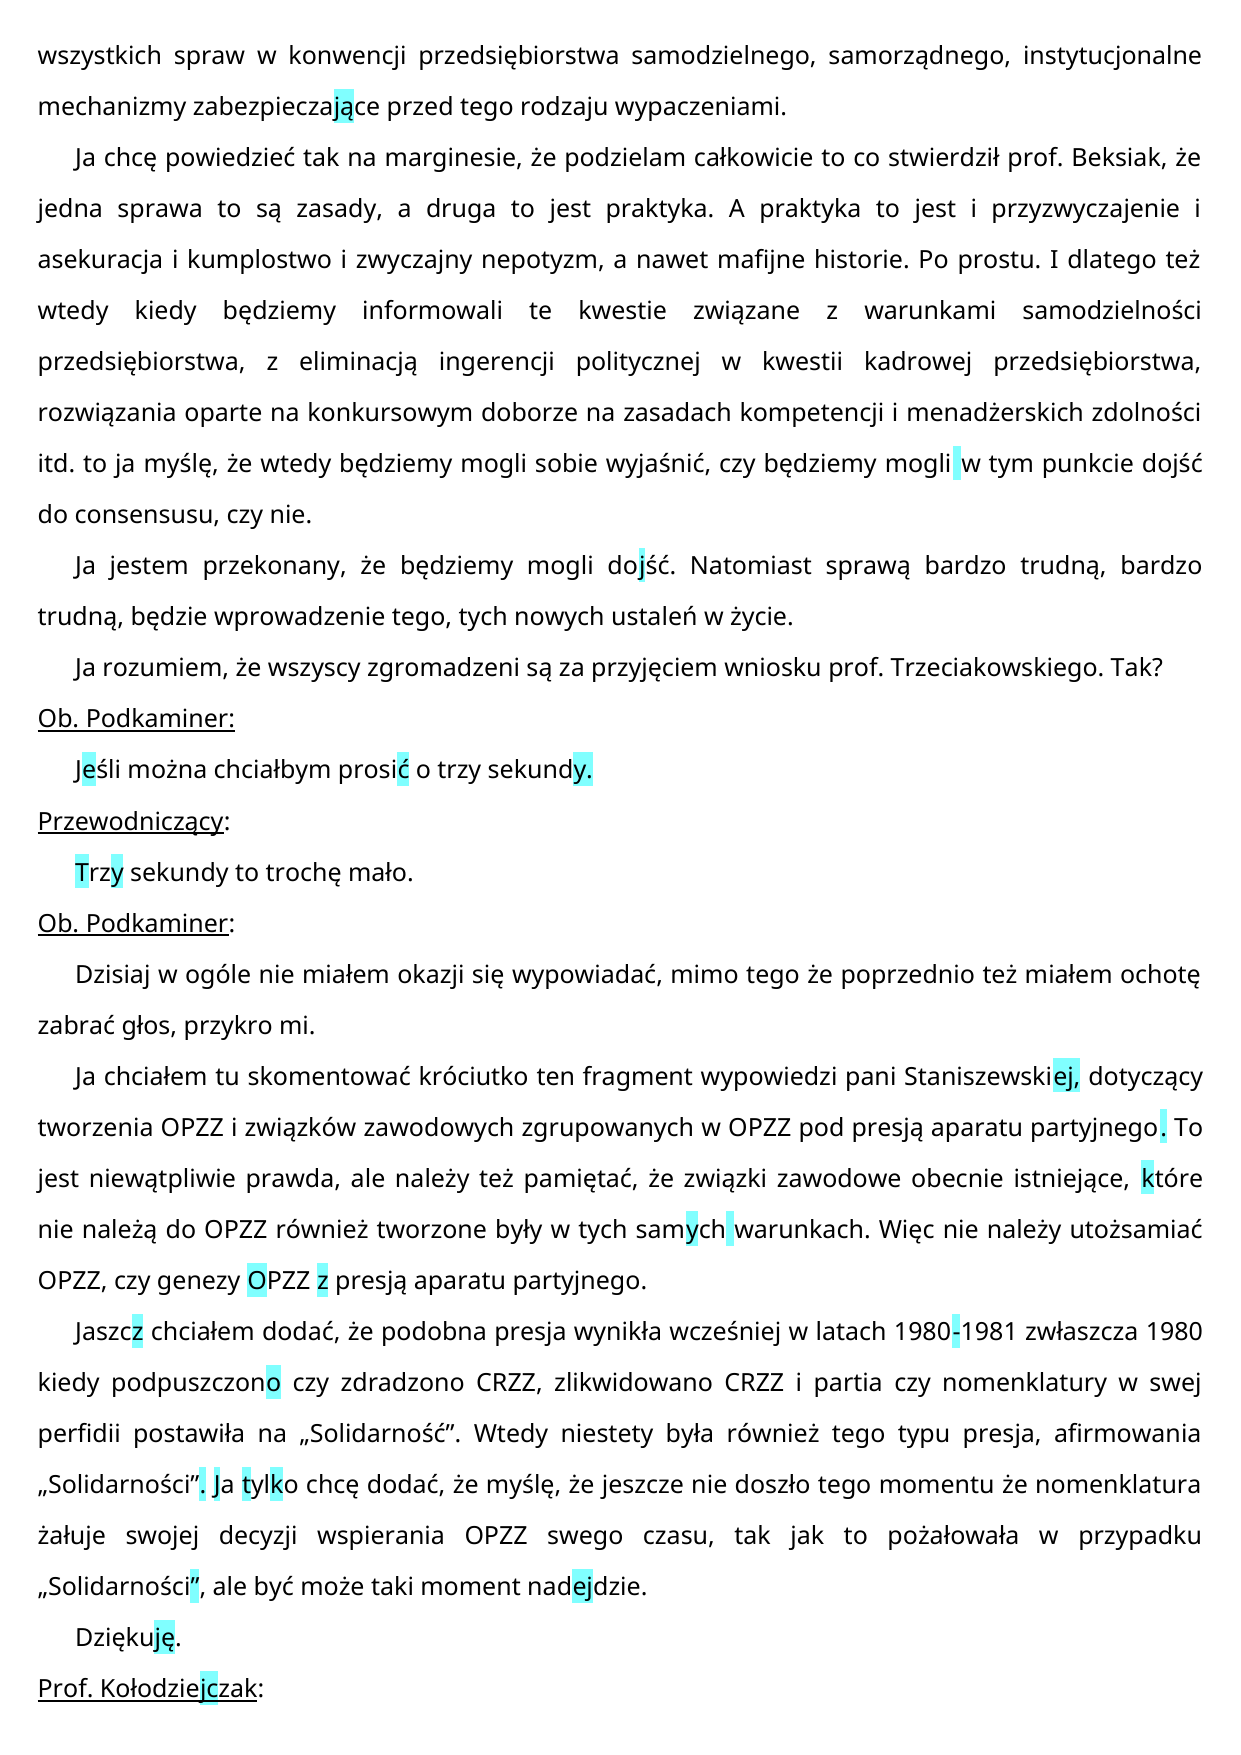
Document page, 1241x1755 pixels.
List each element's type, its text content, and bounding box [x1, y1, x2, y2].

text wszystkich spraw w konwencji przedsiębiorstwa samodzielnego, samorządnego, instytucjonalne mechanizmy zabezpieczające przed tego rodzaju wypaczeniami. [37, 37, 1203, 123]
text Dziękuję. [37, 1620, 1203, 1654]
text Ja jestem przekonany, że będziemy mogli dojść. Natomiast sprawą bardzo trudną, bardzo trudną, będzie wprowadzenie tego, tych nowych ustaleń w życie. [37, 548, 1203, 633]
text Jaszcz chciałem dodać, że podobna presja wynikła wcześniej w latach 1980-1981 zwłaszcza 1980 kiedy podpuszczono czy zdradzono CRZZ, zlikwidowano CRZZ i partia czy nomenklatury w swej perfidii postawiła na „Solidarność”. Wtedy niestety była również tego typu presja, afirmowania „Solidarności”. Ja tylko chcę dodać, że myślę, że jeszcze nie doszło tego momentu że nomenklatura żałuje swojej decyzji wspierania OPZZ swego czasu, tak jak to pożałowała w przypadku „Solidarności”, ale być może taki moment nadejdzie. [37, 1313, 1203, 1603]
text Ob. Podkaminer: [37, 905, 1203, 939]
text Ja chcę powiedzieć tak na marginesie, że podzielam całkowicie to co stwierdził prof. Beksiak, że jedna sprawa to są zasady, a druga to jest praktyka. A praktyka to jest i przyzwyczajenie i asekuracja i kumplostwo i zwyczajny nepotyzm, a nawet mafijne historie. Po prostu. I dlatego też wtedy kiedy będziemy informowali te kwestie związane z warunkami samodzielności przedsiębiorstwa, z eliminacją ingerencji politycznej w kwestii kadrowej przedsiębiorstwa, rozwiązania oparte na konkursowym doborze na zasadach kompetencji i menadżerskich zdolności itd. to ja myślę, że wtedy będziemy mogli sobie wyjaśnić, czy będziemy mogli w tym punkcie dojść do consensusu, czy nie. [37, 139, 1203, 531]
text Przewodniczący: [37, 803, 1203, 837]
text Ja rozumiem, że wszyscy zgromadzeni są za przyjęciem wniosku prof. Trzeciakowskiego. Tak? [37, 650, 1203, 684]
text Ob. Podkaminer: [37, 701, 1203, 735]
text Trzy sekundy to trochę mało. [37, 854, 1203, 888]
text Dzisiaj w ogóle nie miałem okazji się wypowiadać, mimo tego że poprzednio też miałem ochotę zabrać głos, przykro mi. [37, 956, 1203, 1041]
text Ja chciałem tu skomentować króciutko ten fragment wypowiedzi pani Staniszewskiej, dotyczący tworzenia OPZZ i związków zawodowych zgrupowanych w OPZZ pod presją aparatu partyjnego. To jest niewątpliwie prawda, ale należy też pamiętać, że związki zawodowe obecnie istniejące, które nie należą do OPZZ również tworzone były w tych samych warunkach. Więc nie należy utożsamiać OPZZ, czy genezy OPZZ z presją aparatu partyjnego. [37, 1058, 1203, 1297]
text Jeśli można chciałbym prosić o trzy sekundy. [37, 752, 1203, 786]
text Prof. Kołodziejczak: [37, 1671, 1203, 1705]
